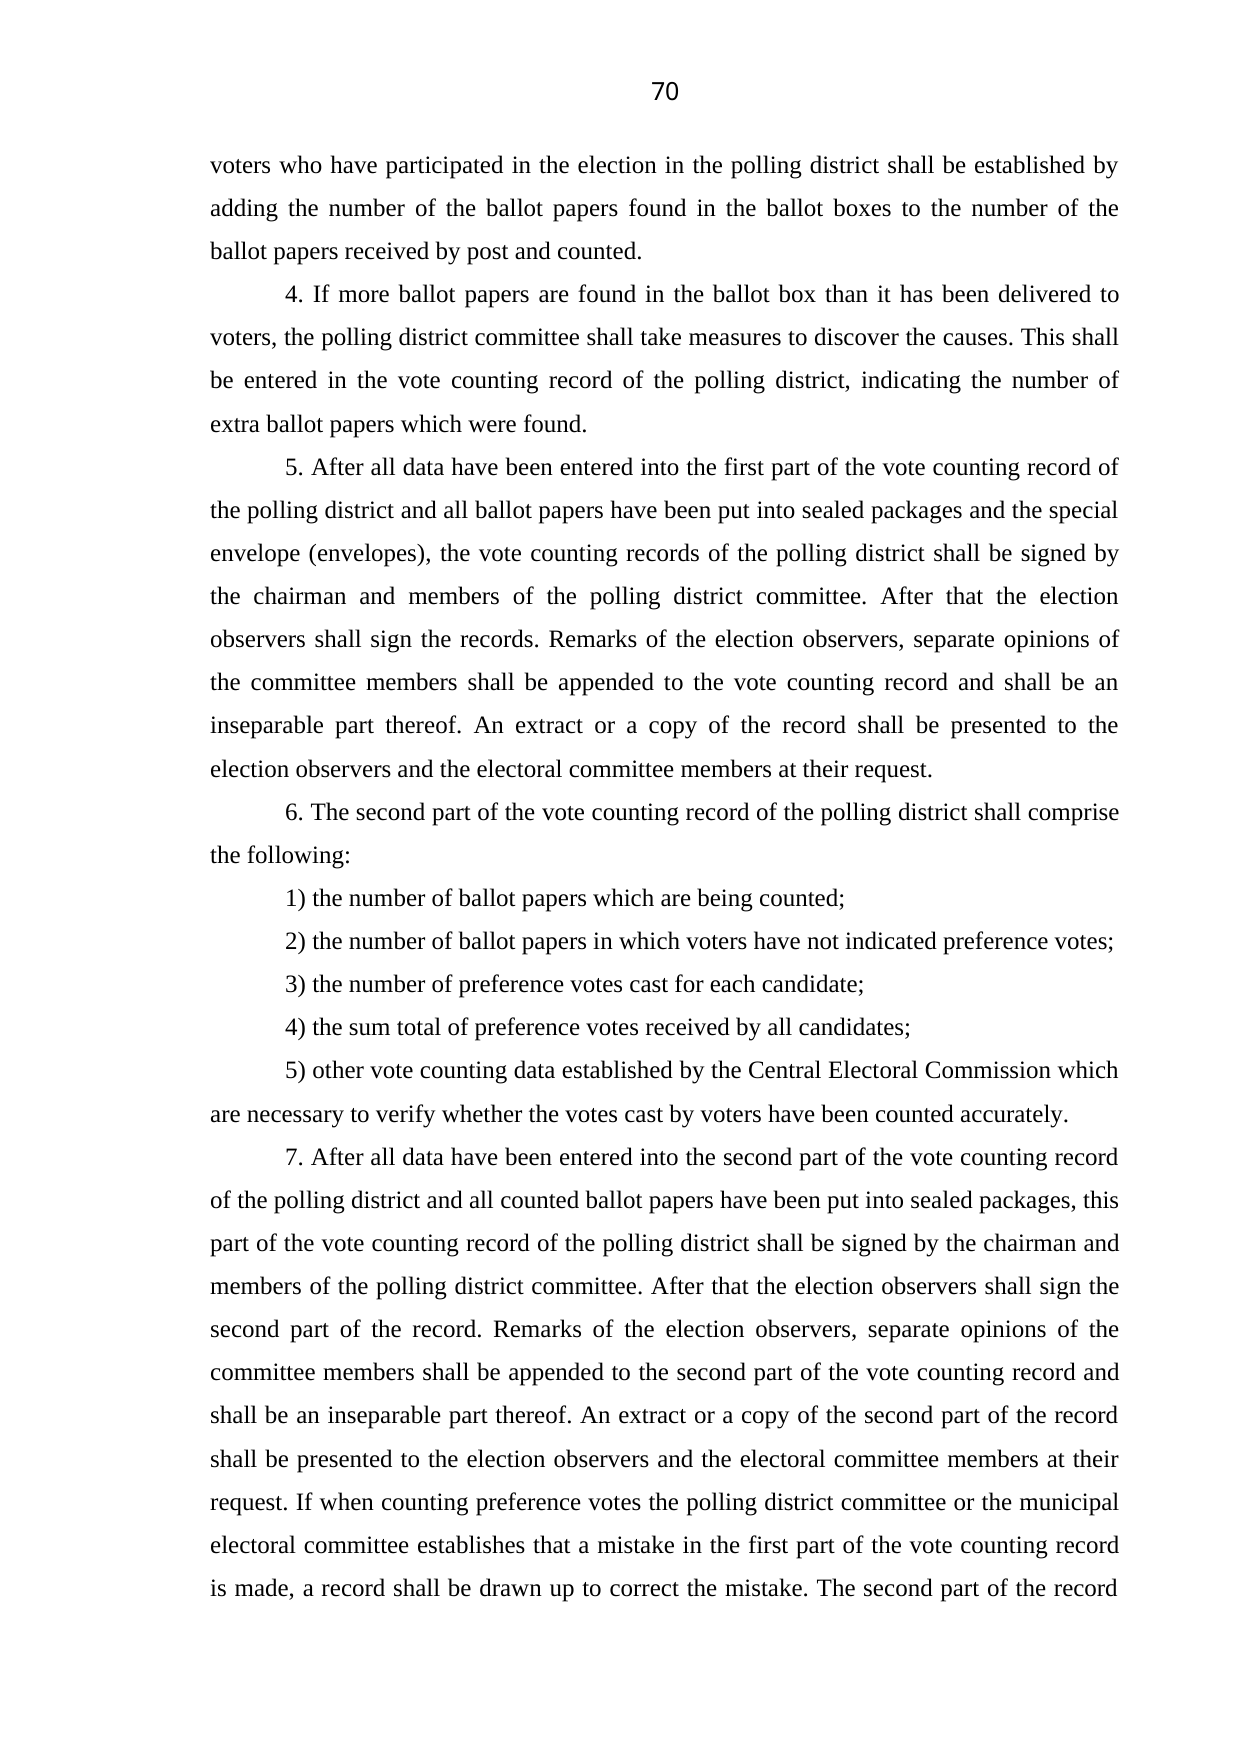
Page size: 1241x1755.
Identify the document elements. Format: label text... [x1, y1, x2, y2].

text 4. If more ballot papers are found in the ballot box than it has been delivered to voters, the polling district committee shall take measures to discover the causes. This shall be entered in the vote counting record of the polling district, indicating the number of extra ballot papers which were found. [210, 279, 1120, 437]
text 3) the number of preference votes cast for each candidate; [210, 969, 1120, 998]
text 2) the number of ballot papers in which voters have not indicated preference votes; [210, 926, 1120, 955]
text 4) the sum total of preference votes received by all candidates; [210, 1012, 1120, 1041]
text 5) other vote counting data established by the Central Electoral Commission which are necessary to verify whether the votes cast by voters have been counted accurately. [210, 1056, 1120, 1127]
text 5. After all data have been entered into the first part of the vote counting record of the polling district and all ballot papers have been put into sealed packages and the special envelope (envelopes), the vote counting records of the polling district shall be signed by the chairman and members of the polling district committee. After that the election observers shall sign the records. Remarks of the election observers, separate opinions of the committee members shall be appended to the vote counting record and shall be an inseparable part thereof. An extract or a copy of the record shall be presented to the election observers and the electoral committee members at their request. [210, 452, 1120, 782]
text voters who have participated in the election in the polling district shall be established by adding the number of the ballot papers found in the ballot boxes to the number of the ballot papers received by post and counted. [210, 150, 1120, 265]
text 1) the number of ballot papers which are being counted; [210, 883, 1120, 912]
text 7. After all data have been entered into the second part of the vote counting record of the polling district and all counted ballot papers have been put into sealed packages, this part of the vote counting record of the polling district shall be signed by the chairman and members of the polling district committee. After that the election observers shall sign the second part of the record. Remarks of the election observers, separate opinions of the committee members shall be appended to the second part of the vote counting record and shall be an inseparable part thereof. An extract or a copy of the second part of the record shall be presented to the election observers and the electoral committee members at their request. If when counting preference votes the polling district committee or the municipal electoral committee establishes that a mistake in the first part of the vote counting record is made, a record shall be drawn up to correct the mistake. The second part of the record [210, 1142, 1120, 1602]
text 6. The second part of the vote counting record of the polling district shall comprise the following: [210, 797, 1120, 869]
